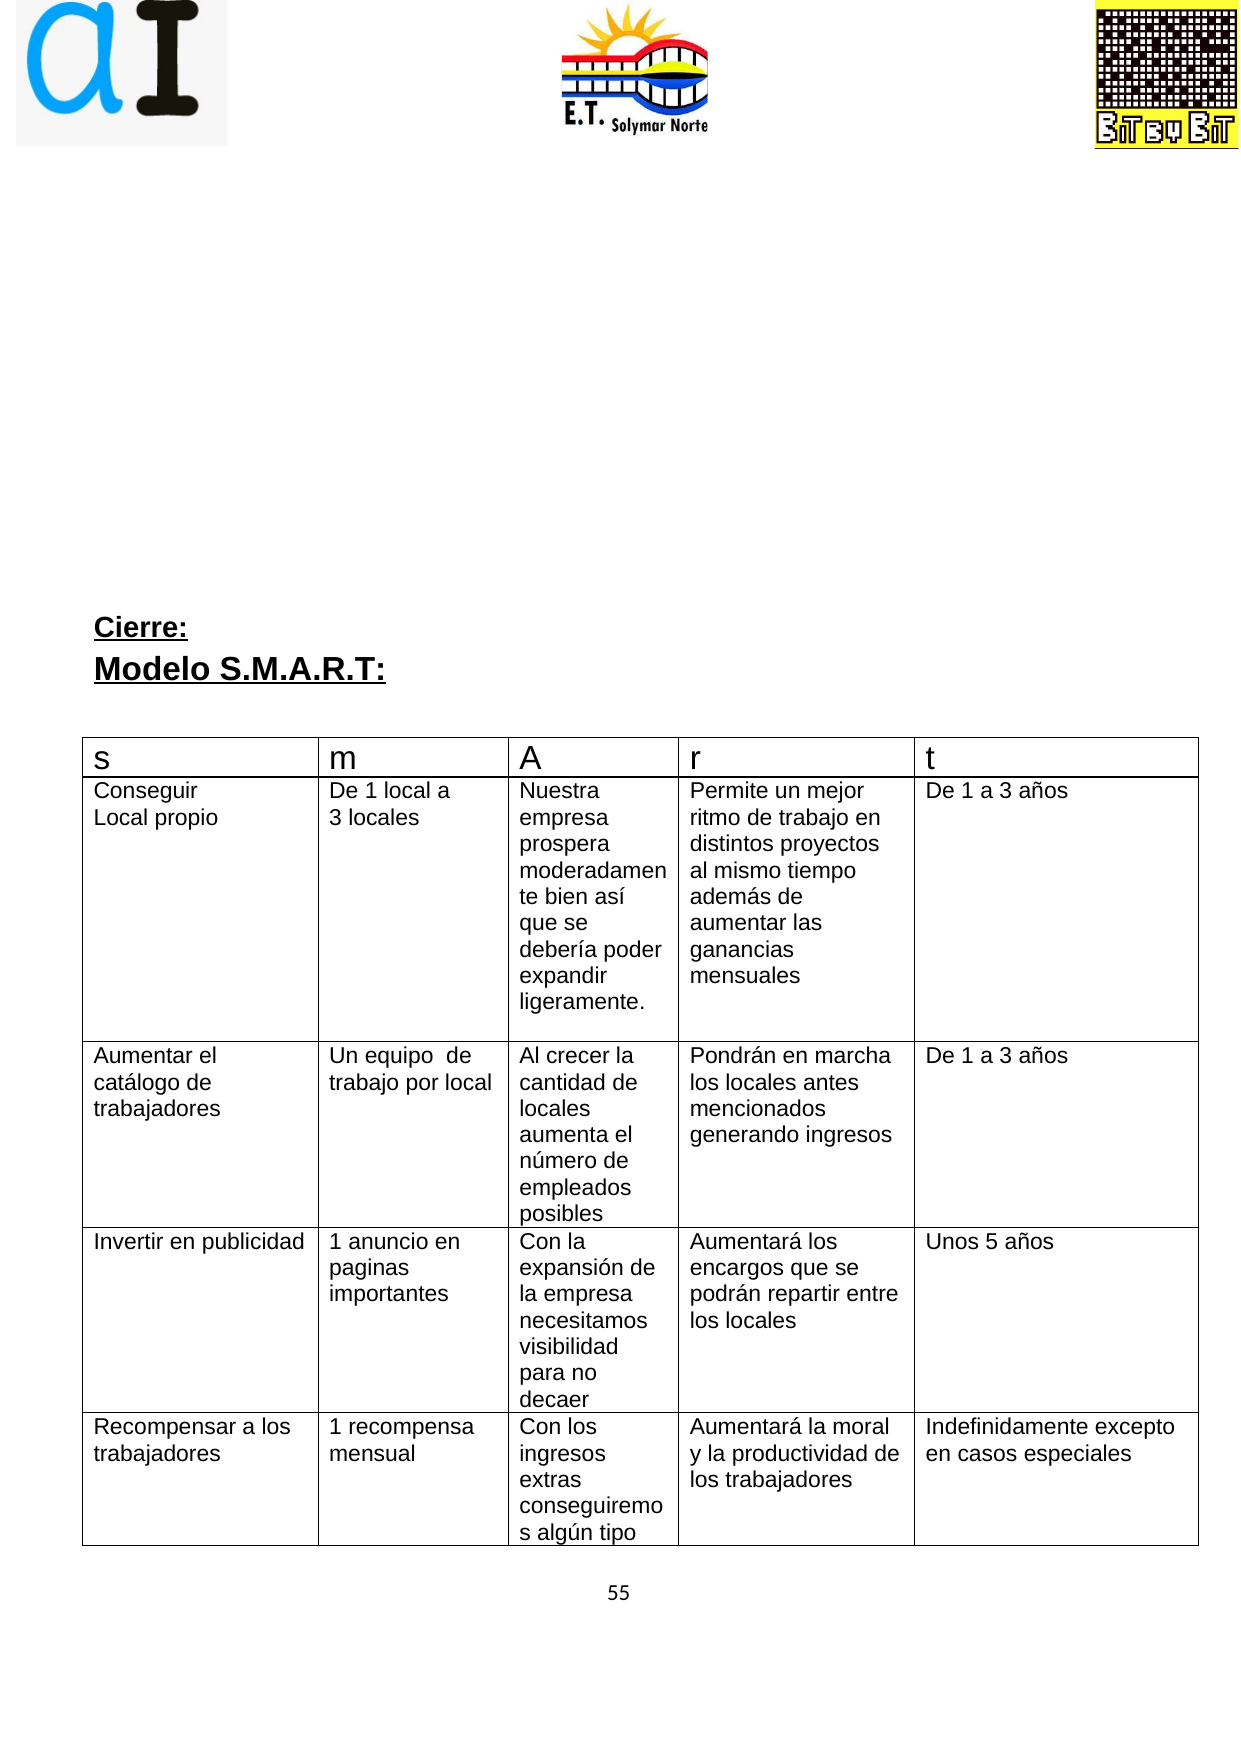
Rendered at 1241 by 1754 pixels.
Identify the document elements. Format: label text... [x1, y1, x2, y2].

table_cell 1 recompensa mensual [319, 1413, 508, 1545]
picture [561, 0, 708, 146]
table_cell Aumentará la moral y la productividad de los trabajadores [679, 1413, 914, 1545]
table_cell Al crecer la cantidad de locales aumenta el número de empleados posibles [509, 1042, 678, 1227]
table_cell Recompensar a los trabajadores [83, 1413, 318, 1545]
table_cell Invertir en publicidad [83, 1228, 318, 1412]
table_cell Aumentará los encargos que se podrán repartir entre los locales [679, 1228, 914, 1412]
table_header s [83, 738, 318, 776]
table_cell Unos 5 años [915, 1228, 1198, 1412]
table_cell Con la expansión de la empresa necesitamos visibilidad para no decaer [509, 1228, 678, 1412]
table_header A [509, 738, 678, 776]
table_cell Conseguir Local propio [83, 778, 318, 1041]
table_cell De 1 a 3 años [915, 1042, 1198, 1227]
table_cell 1 anuncio en paginas importantes [319, 1228, 508, 1412]
table_header m [319, 738, 508, 776]
table_header t [915, 738, 1198, 776]
table_cell Indefinidamente excepto en casos especiales [915, 1413, 1198, 1545]
text Modelo S.M.A.R.T: [94, 649, 1143, 687]
picture [1094, 0, 1239, 149]
table_cell Aumentar el catálogo de trabajadores [83, 1042, 318, 1227]
table_cell De 1 local a 3 locales [319, 778, 508, 1041]
table_cell Pondrán en marcha los locales antes mencionados generando ingresos [679, 1042, 914, 1227]
table_cell Con los ingresos extras conseguiremos algún tipo [509, 1413, 678, 1545]
table_header r [679, 738, 914, 776]
table_cell Nuestra empresa prospera moderadamente bien así que se debería poder expandir ligeramente. [509, 778, 678, 1041]
table_cell Un equipo de trabajo por local [319, 1042, 508, 1227]
picture [16, 0, 228, 146]
table_cell De 1 a 3 años [915, 778, 1198, 1041]
table_cell Permite un mejor ritmo de trabajo en distintos proyectos al mismo tiempo además de aumentar las ganancias mensuales [679, 778, 914, 1041]
text Cierre: [94, 610, 1143, 644]
